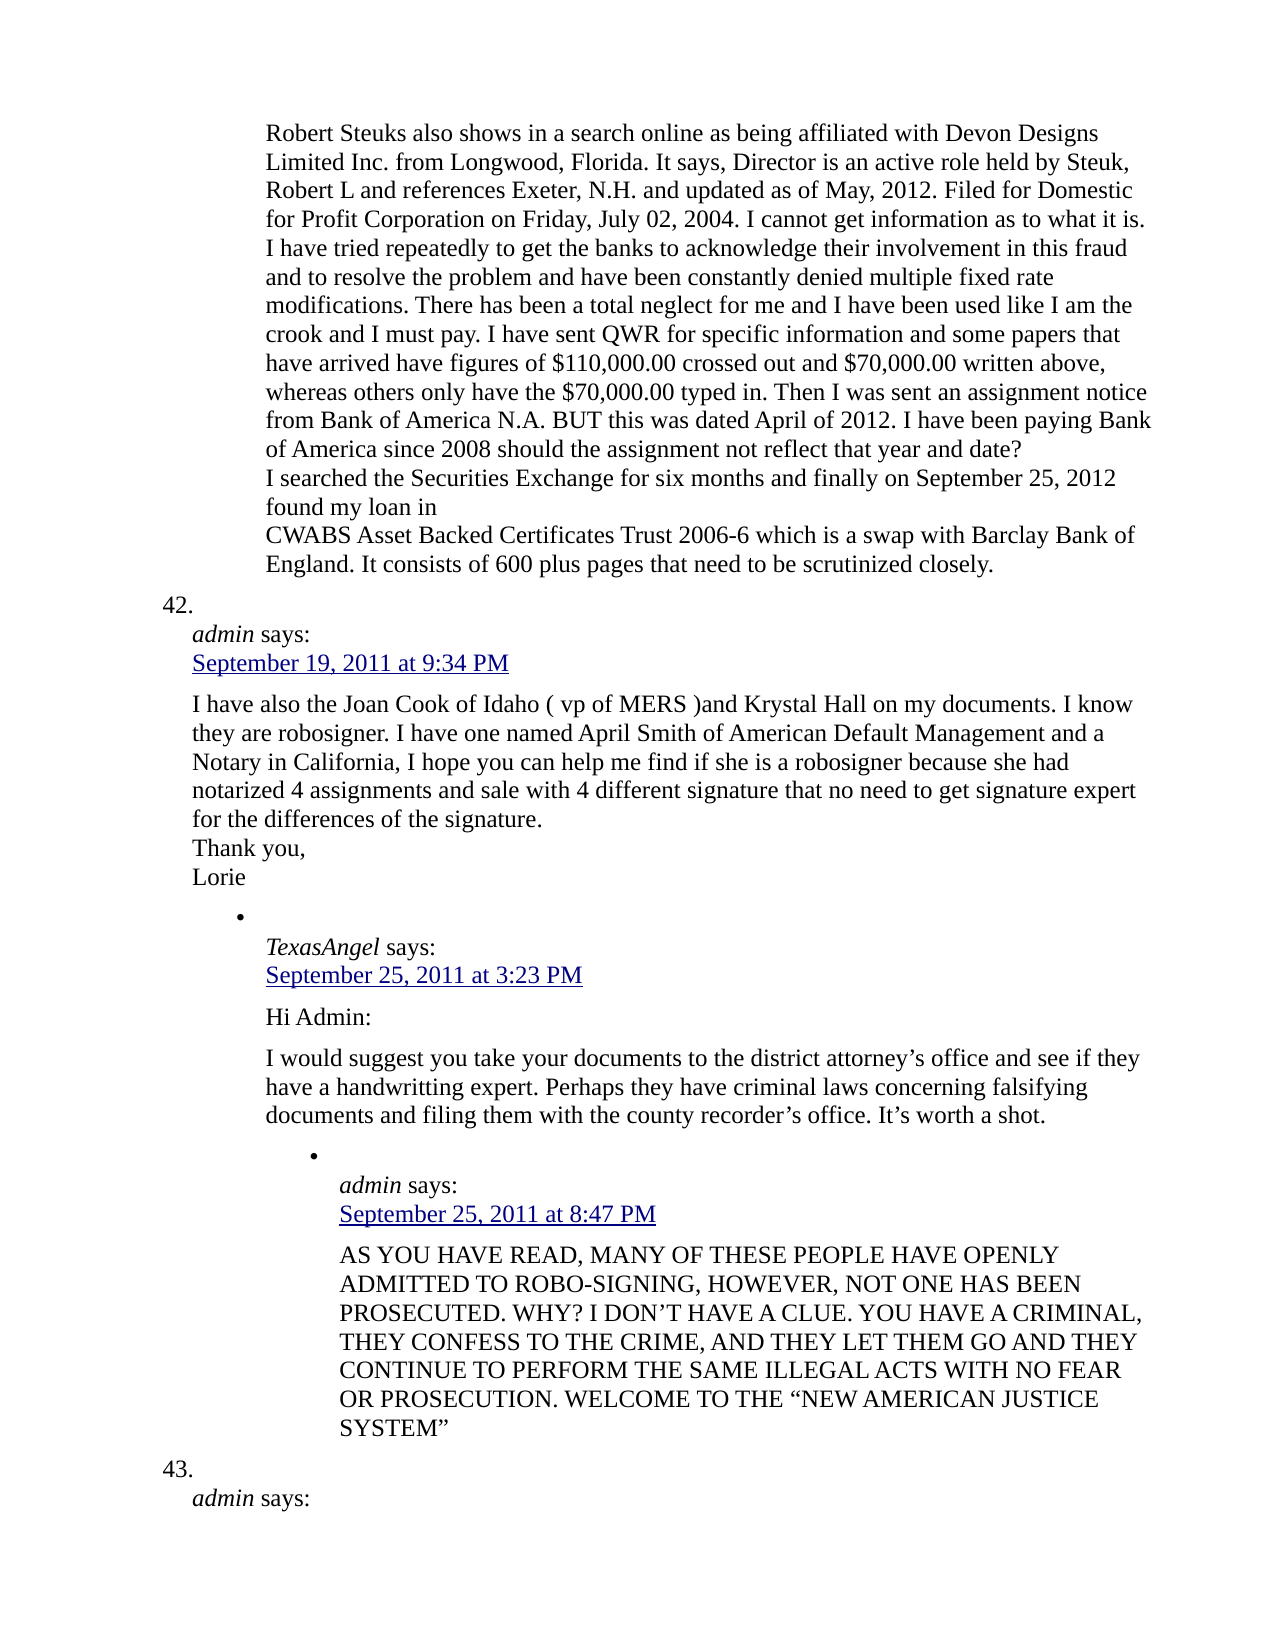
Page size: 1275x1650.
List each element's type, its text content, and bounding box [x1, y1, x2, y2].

list I have also the Joan Cook of Idaho ( vp of MERS )and Krystal Hall on my documents. I know they are robosigner. I have one named April Smith of American Default Management and a Notary in California, I hope you can help me find if she is a robosigner because she had notarized 4 assignments and sale with 4 different signature that no need to get signature expert for the differences of the signature. Thank you, Lorie [162, 689, 1157, 891]
list admin says: [309, 1171, 1157, 1199]
list Hi Admin: [236, 1002, 1157, 1031]
list AS YOU HAVE READ, MANY OF THESE PEOPLE HAVE OPENLY ADMITTED TO ROBO-SIGNING, HOWEVER, NOT ONE HAS BEEN PROSECUTED. WHY? I DON’T HAVE A CLUE. YOU HAVE A CRIMINAL, THEY CONFESS TO THE CRIME, AND THEY LET THEM GO AND THEY CONTINUE TO PERFORM THE SAME ILLEGAL ACTS WITH NO FEAR OR PROSECUTION. WELCOME TO THE “NEW AMERICAN JUSTICE SYSTEM” [309, 1241, 1157, 1442]
list TexasAngel says: [236, 932, 1157, 961]
list September 25, 2011 at 8:47 PM [309, 1199, 1157, 1228]
list September 19, 2011 at 9:34 PM [162, 648, 1157, 677]
list September 25, 2011 at 3:23 PM [236, 961, 1157, 989]
list admin says: [162, 619, 1157, 648]
list I would suggest you take your documents to the district attorney’s office and see if they have a handwritting expert. Perhaps they have criminal laws concerning falsifying documents and filing them with the county recorder’s office. It’s worth a shot. [236, 1043, 1157, 1129]
list Robert Steuks also shows in a search online as being affiliated with Devon Designs Limited Inc. from Longwood, Florida. It says, Director is an active role held by Steuk, Robert L and references Exeter, N.H. and updated as of May, 2012. Filed for Domestic for Profit Corporation on Friday, July 02, 2004. I cannot get information as to what it is. I have tried repeatedly to get the banks to acknowledge their involvement in this fraud and to resolve the problem and have been constantly denied multiple fixed rate modifications. There has been a total neglect for me and I have been used like I am the crook and I must pay. I have sent QWR for specific information and some papers that have arrived have figures of $110,000.00 crossed out and $70,000.00 written above, whereas others only have the $70,000.00 typed in. Then I was sent an assignment notice from Bank of America N.A. BUT this was dated April of 2012. I have been paying Bank of America since 2008 should the assignment not reflect that year and date? I searched the Securities Exchange for six months and finally on September 25, 2012 found my loan in CWABS Asset Backed Certificates Trust 2006-6 which is a swap with Barclay Bank of England. It consists of 600 plus pages that need to be scrutinized closely. [236, 118, 1157, 578]
list admin says: [162, 1483, 1157, 1512]
